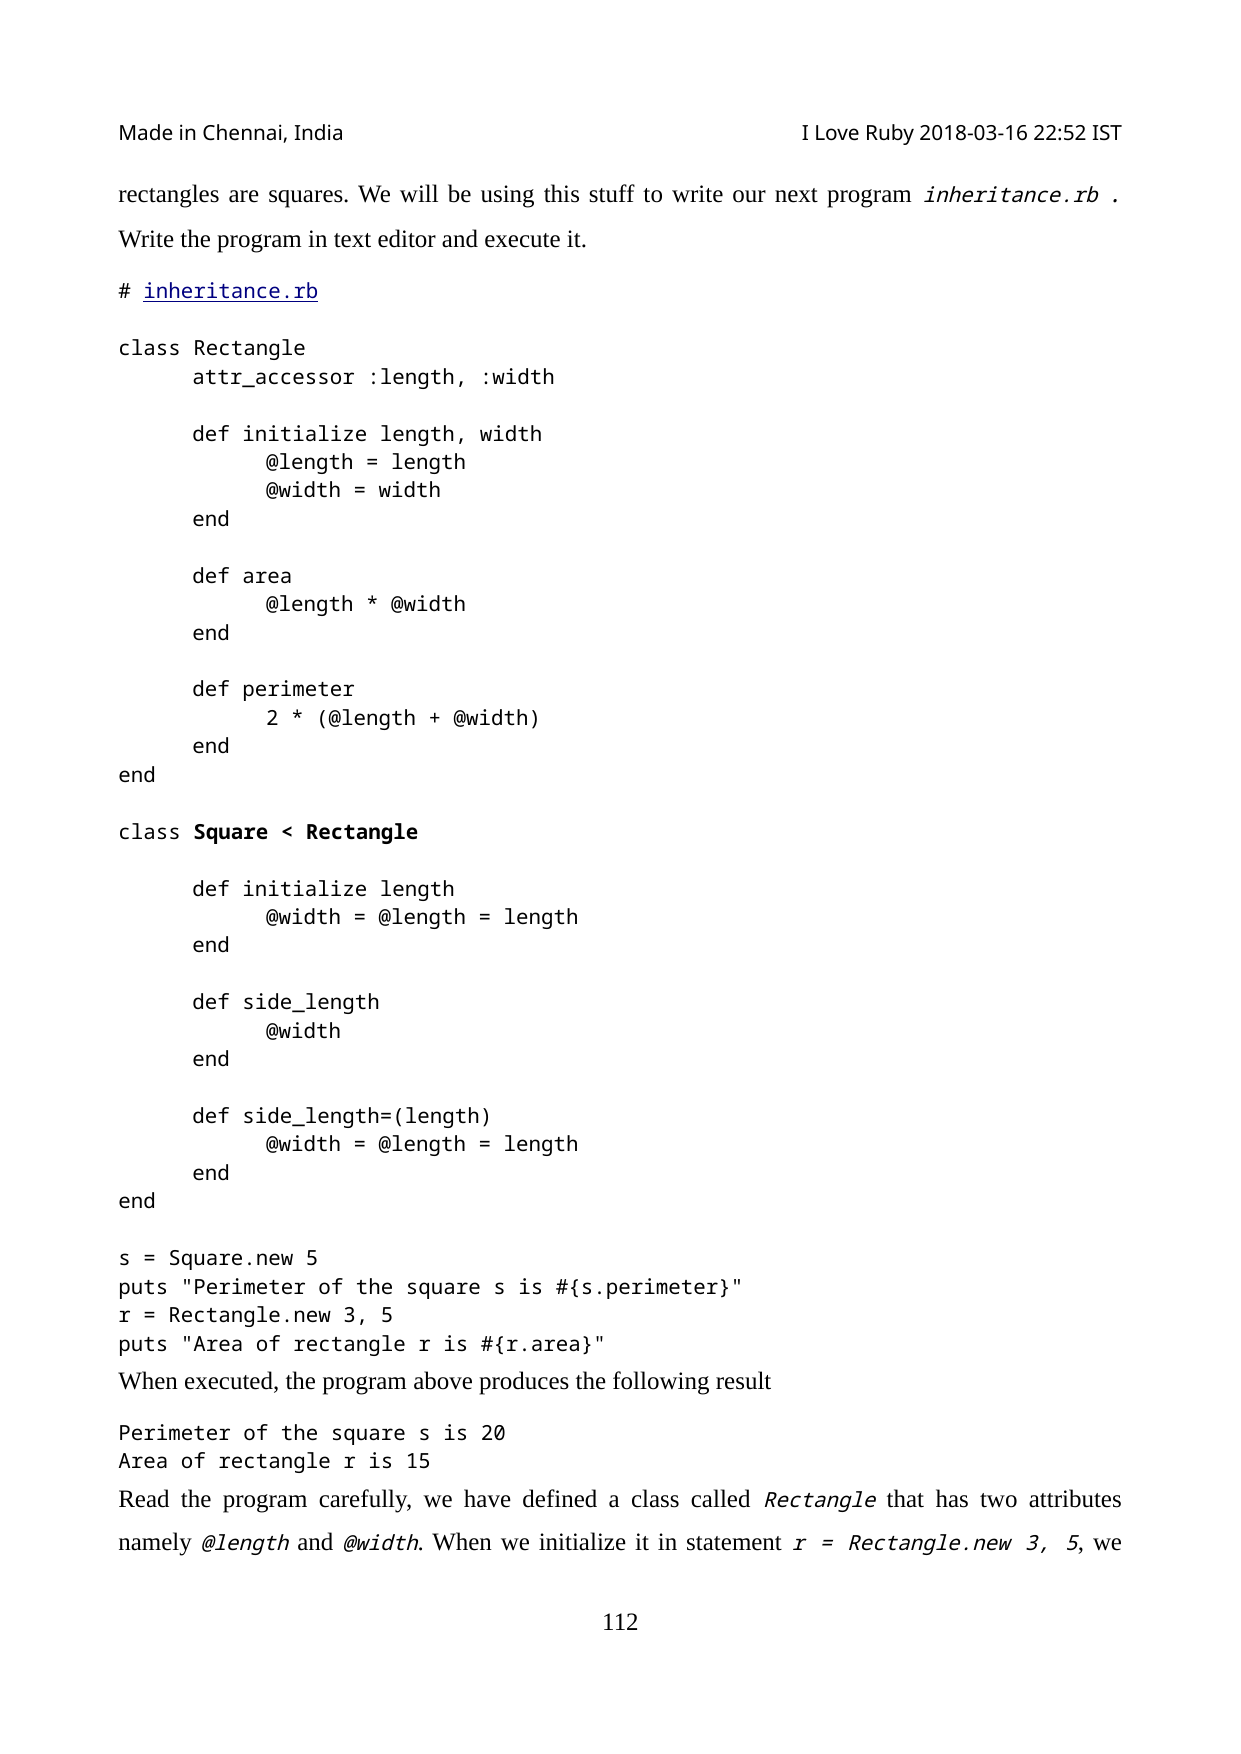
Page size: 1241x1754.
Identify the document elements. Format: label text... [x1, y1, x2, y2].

text end [118, 931, 1122, 959]
text attr_accessor :length, :width [118, 362, 1122, 390]
text end [118, 1158, 1122, 1186]
text @width = @length = length [118, 902, 1122, 931]
text def perimeter [118, 674, 1122, 703]
text When executed, the program above produces the following result [118, 1366, 1122, 1395]
text r = Rectangle.new 3, 5 [118, 1300, 1122, 1329]
text end [118, 504, 1122, 532]
text end [118, 1044, 1122, 1073]
text Read the program carefully, we have defined a class called Rectangle that has two attributes namely @length and @width. When we initialize it in statement r = Rectangle.new 3, 5, we [118, 1484, 1122, 1557]
text def initialize length [118, 874, 1122, 902]
text class Square < Rectangle [118, 817, 1122, 845]
text rectangles are squares. We will be using this stuff to write our next program inheritance.rb . Write the program in text editor and execute it. [118, 176, 1122, 253]
text @length = length [118, 447, 1122, 476]
text @length * @width [118, 589, 1122, 618]
text end [118, 760, 1122, 788]
text end [118, 1186, 1122, 1215]
text # inheritance.rb [118, 276, 1122, 305]
text puts "Area of rectangle r is #{r.area}" [118, 1329, 1122, 1357]
text class Rectangle [118, 333, 1122, 362]
text def side_length=(length) [118, 1101, 1122, 1129]
text Area of rectangle r is 15 [118, 1446, 1122, 1475]
text def area [118, 561, 1122, 589]
text end [118, 618, 1122, 646]
text 2 * (@length + @width) [118, 703, 1122, 731]
text def initialize length, width [118, 419, 1122, 447]
text def side_length [118, 987, 1122, 1016]
text end [118, 731, 1122, 760]
text @width = @length = length [118, 1129, 1122, 1158]
text Perimeter of the square s is 20 [118, 1418, 1122, 1446]
text @width [118, 1016, 1122, 1044]
text s = Square.new 5 [118, 1243, 1122, 1272]
text puts "Perimeter of the square s is #{s.perimeter}" [118, 1272, 1122, 1300]
text @width = width [118, 476, 1122, 504]
